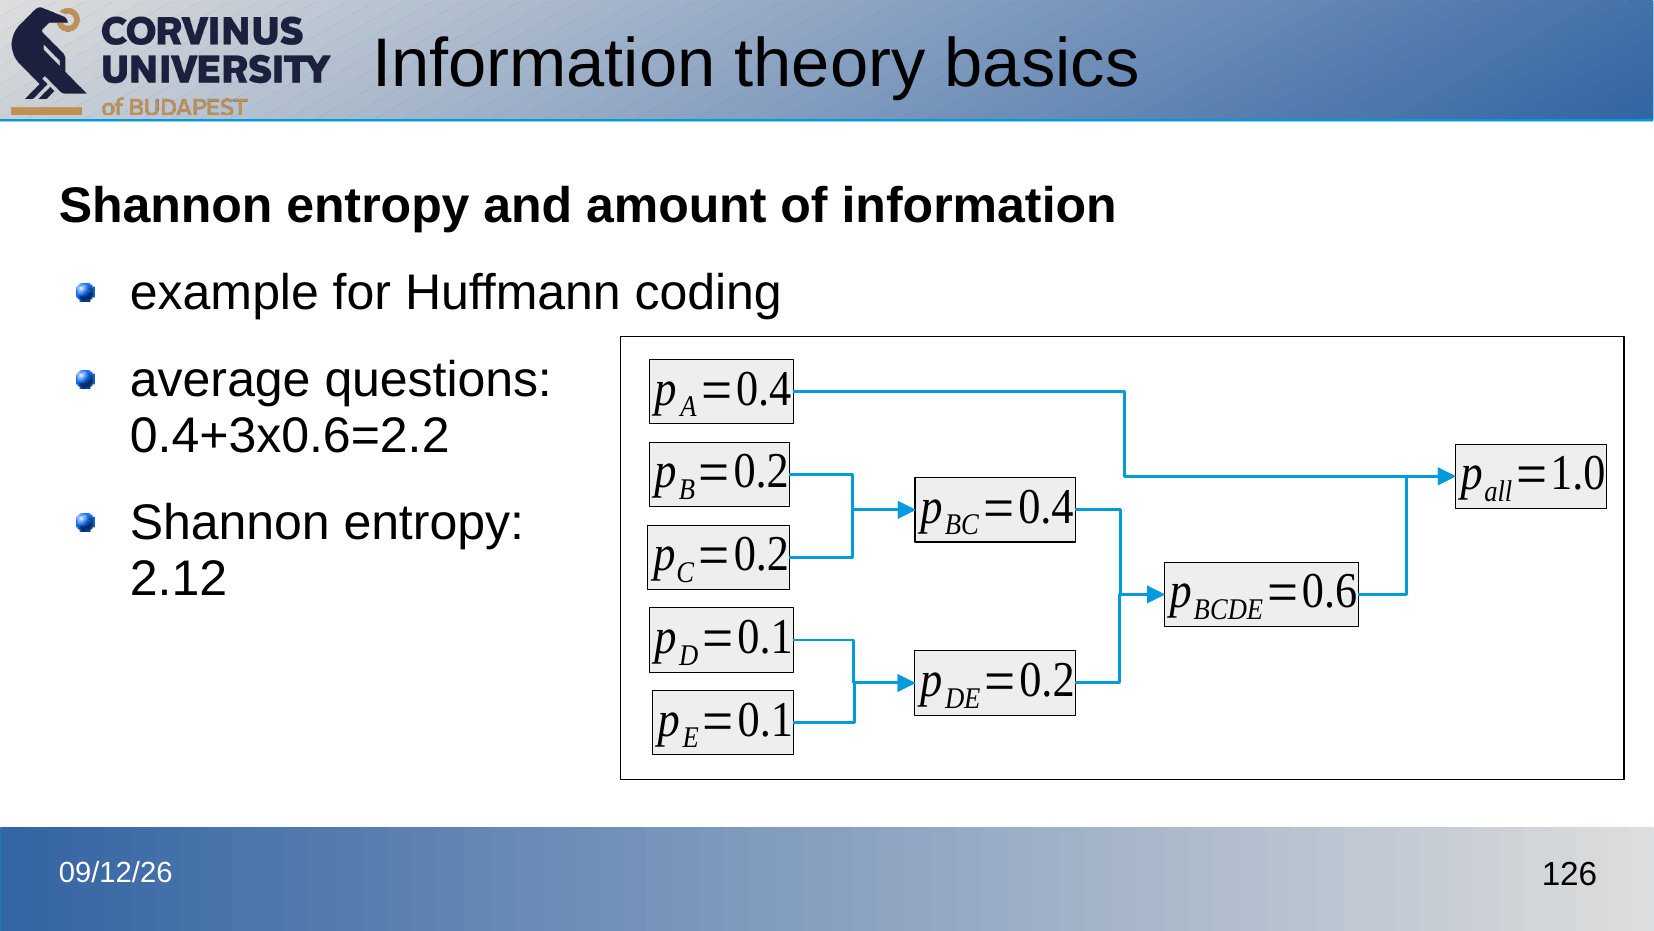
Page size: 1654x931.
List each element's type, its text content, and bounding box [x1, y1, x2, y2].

chart [652, 691, 793, 755]
chart [649, 442, 789, 507]
picture [11, 7, 331, 115]
chart [915, 478, 1076, 542]
chart [1455, 444, 1607, 508]
list Shannon entropy and amount of information example for Huffmann coding average questions: 0.4+3x0.6=2.2 Shannon entropy: 2.12 [59, 177, 1595, 768]
chart [915, 651, 1075, 715]
chart [649, 360, 793, 424]
chart [648, 525, 790, 589]
title Information theory basics [372, 23, 1625, 103]
chart [1164, 562, 1359, 626]
chart [649, 608, 793, 672]
